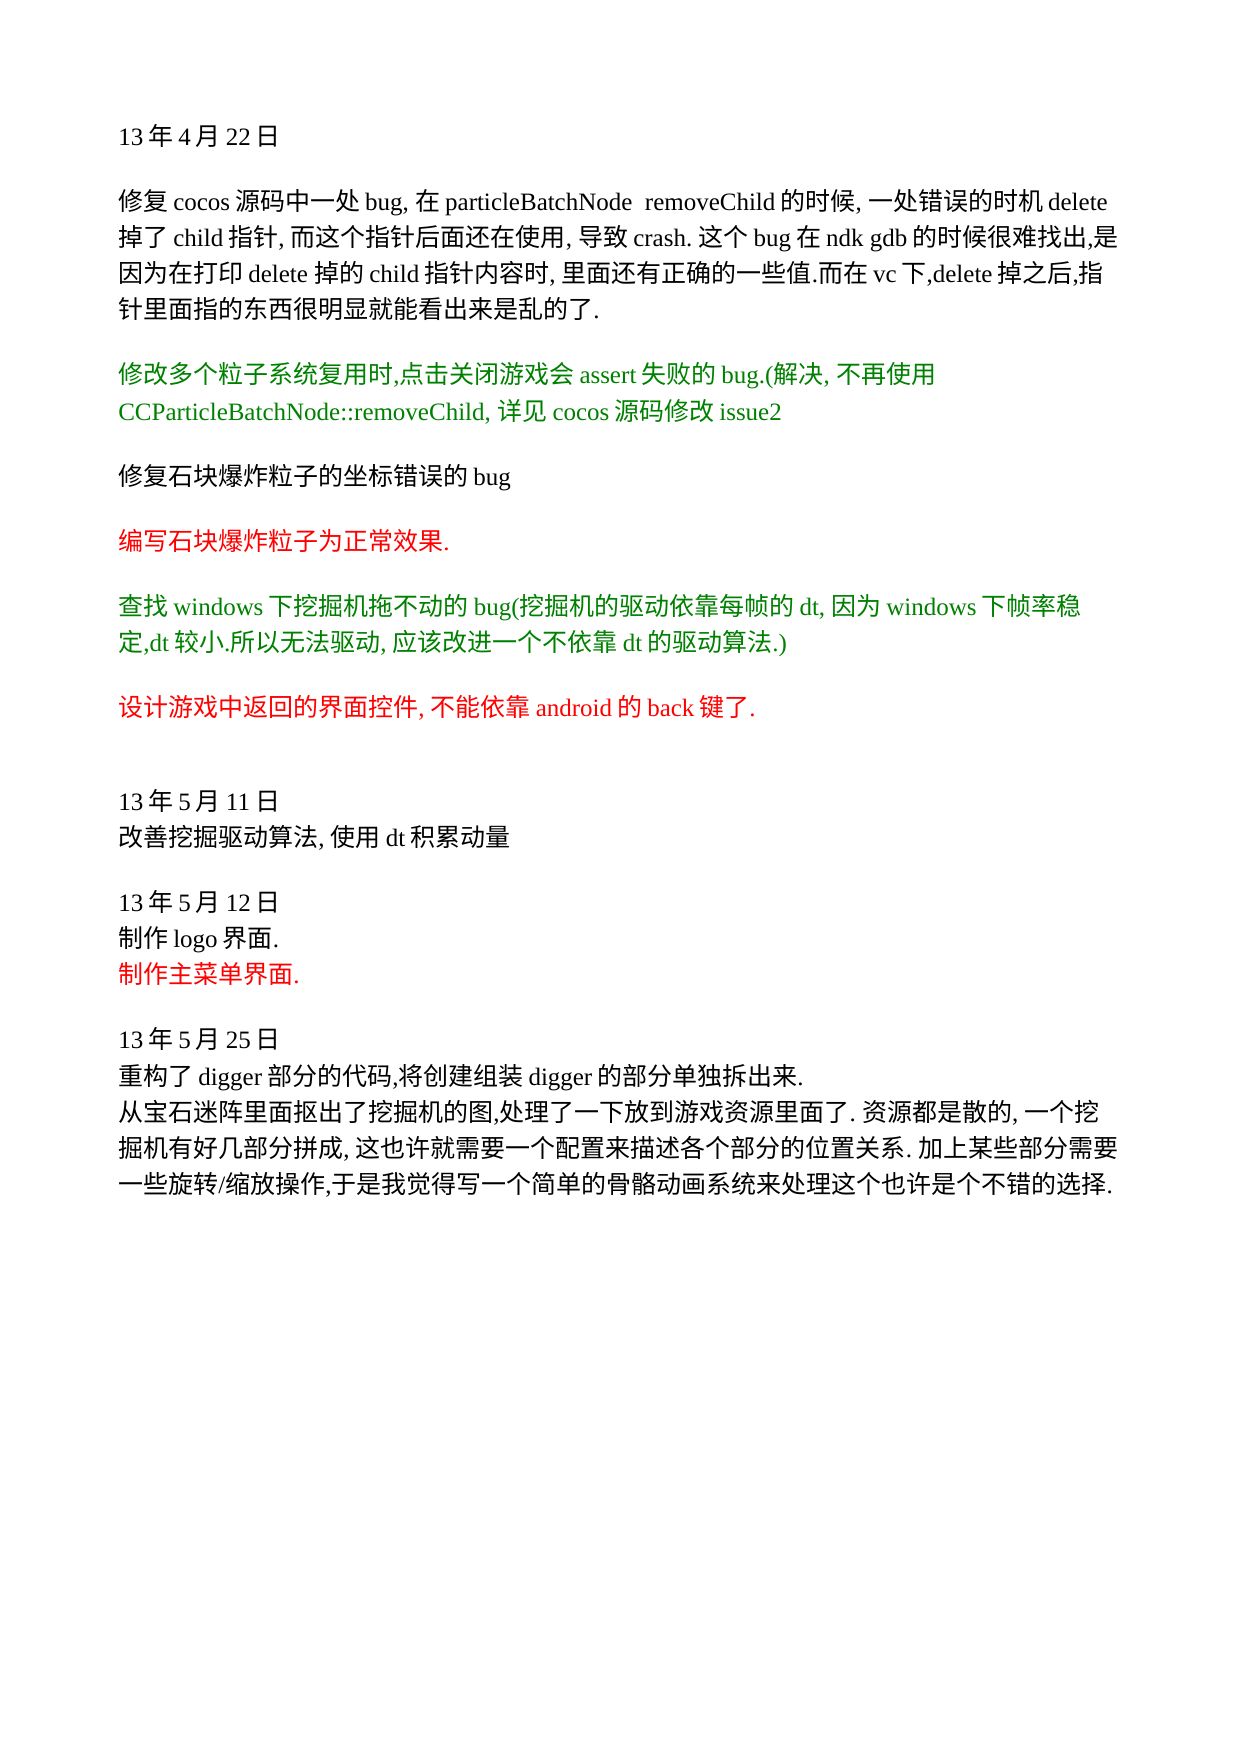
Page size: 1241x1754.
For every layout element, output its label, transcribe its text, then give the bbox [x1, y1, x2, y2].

text 修改多个粒子系统复用时,点击关闭游戏会assert失败的bug.(解决, 不再使用CCParticleBatchNode::removeChild, 详见cocos源码修改issue2 [118, 355, 1122, 427]
text 13年5月25日 [118, 1020, 1122, 1056]
text 制作logo界面. [118, 918, 1122, 955]
text 13年4月22日 [118, 118, 1122, 152]
text 查找windows下挖掘机拖不动的bug(挖掘机的驱动依靠每帧的dt, 因为windows下帧率稳定,dt较小.所以无法驱动, 应该改进一个不依靠dt的驱动算法.) [118, 586, 1122, 658]
text 从宝石迷阵里面抠出了挖掘机的图,处理了一下放到游戏资源里面了. 资源都是散的, 一个挖掘机有好几部分拼成, 这也许就需要一个配置来描述各个部分的位置关系. 加上某些部分需要一些旋转/缩放操作,于是我觉得写一个简单的骨骼动画系统来处理这个也许是个不错的选择. [118, 1092, 1122, 1201]
text 设计游戏中返回的界面控件, 不能依靠android的back键了. [118, 687, 1122, 723]
text 改善挖掘驱动算法, 使用dt积累动量 [118, 817, 1122, 853]
text 修复cocos源码中一处bug, 在particleBatchNode removeChild的时候, 一处错误的时机delete掉了child指针, 而这个指针后面还在使用, 导致crash. 这个bug在ndk gdb的时候很难找出,是因为在打印delete 掉的child指针内容时, 里面还有正确的一些值.而在vc下,delete掉之后,指针里面指的东西很明显就能看出来是乱的了. [118, 181, 1122, 326]
text 重构了digger部分的代码,将创建组装digger的部分单独拆出来. [118, 1056, 1122, 1092]
text 13年5月11日 [118, 781, 1122, 817]
text 修复石块爆炸粒子的坐标错误的bug [118, 456, 1122, 492]
text 制作主菜单界面. [118, 955, 1122, 991]
text 13年5月12日 [118, 882, 1122, 918]
text 编写石块爆炸粒子为正常效果. [118, 521, 1122, 557]
